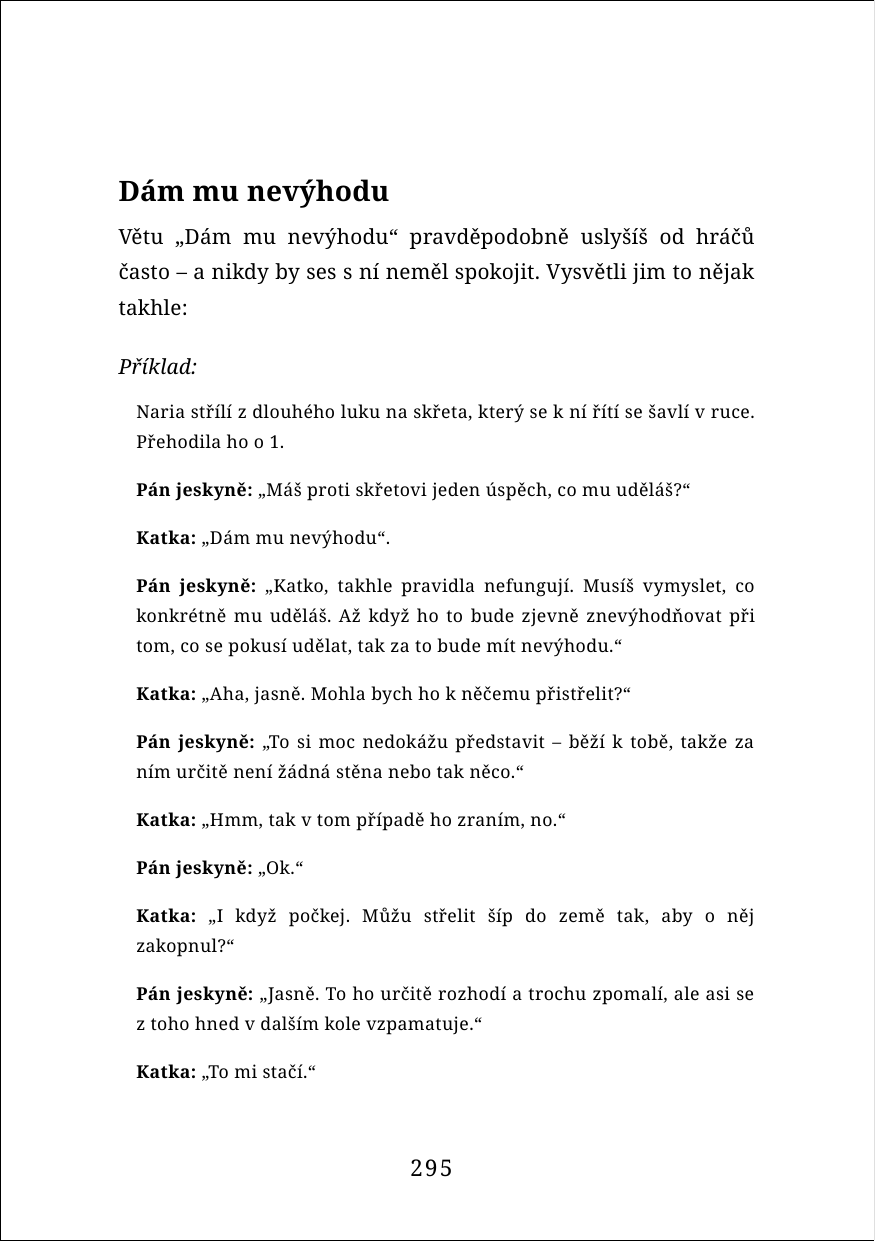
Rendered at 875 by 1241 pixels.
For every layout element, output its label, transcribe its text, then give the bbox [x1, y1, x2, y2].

text Katka: „To mi stačí.“ [136, 1060, 756, 1084]
subtitle Dám mu nevýhodu [118, 172, 756, 210]
text Pán jeskyně: „To si moc nedokážu představit – běží k tobě, takže za ním určitě není žádná stěna nebo tak něco.“ [136, 729, 756, 784]
text Katka: „I když počkej. Můžu střelit šíp do země tak, aby o něj zakopnul?“ [136, 903, 756, 958]
text Příklad: [118, 352, 756, 381]
text Větu „Dám mu nevýhodu“ pravděpodobně uslyšíš od hráčů často – a nikdy by ses s ní neměl spokojit. Vysvětli jim to nějak takhle: [118, 222, 756, 321]
text Naria střílí z dlouhého luku na skřeta, který se k ní řítí se šavlí v ruce. Přehodila ho o 1. [136, 399, 756, 454]
text Katka: „Hmm, tak v tom případě ho zraním, no.“ [136, 808, 756, 832]
text Katka: „Aha, jasně. Mohla bych ho k něčemu přistřelit?“ [136, 682, 756, 706]
text Pán jeskyně: „Ok.“ [136, 856, 756, 880]
text Pán jeskyně: „Máš proti skřetovi jeden úspěch, co mu uděláš?“ [136, 477, 756, 502]
text Pán jeskyně: „Jasně. To ho určitě rozhodí a trochu zpomalí, ale asi se z toho hned v dalším kole vzpamatuje.“ [136, 982, 756, 1036]
text Pán jeskyně: „Katko, takhle pravidla nefungují. Musíš vymyslet, co konkrétně mu uděláš. Až když ho to bude zjevně znevýhodňovat při tom, co se pokusí udělat, tak za to bude mít nevýhodu.“ [136, 573, 756, 658]
text Katka: „Dám mu nevýhodu“. [136, 525, 756, 549]
